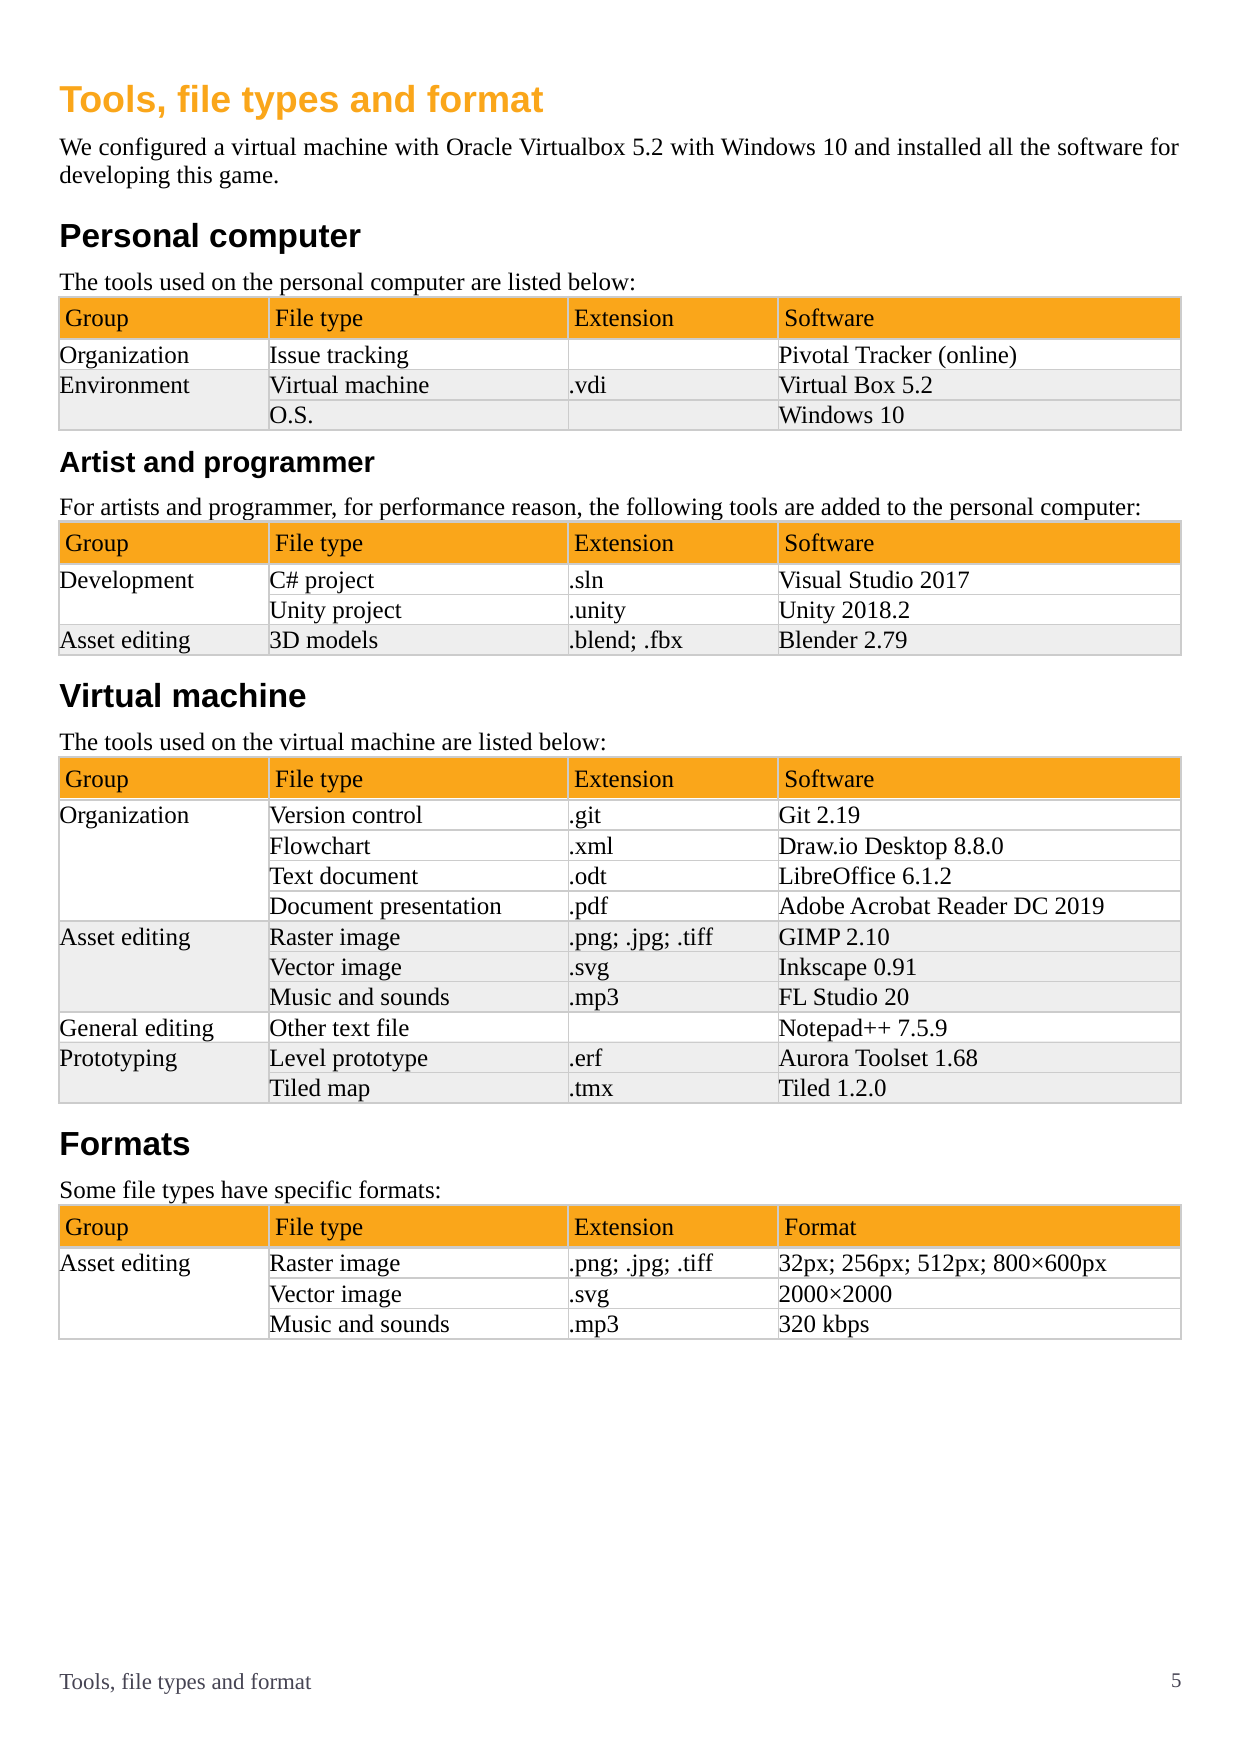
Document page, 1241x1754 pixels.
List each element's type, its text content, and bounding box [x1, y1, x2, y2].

table_cell Level prototype [270, 1043, 568, 1072]
table_cell .sln [569, 565, 778, 593]
table_cell Development [60, 565, 268, 624]
table_cell .png; .jpg; .tiff [569, 1249, 778, 1277]
table_cell Organization [60, 340, 268, 369]
table_cell O.S. [270, 401, 568, 429]
text We configured a virtual machine with Oracle Virtualbox 5.2 with Windows 10 and installed all the software for developing this game. [59, 132, 1181, 189]
table_cell Tiled 1.2.0 [779, 1073, 1180, 1102]
table_cell Asset editing [60, 1249, 268, 1338]
table_cell .pdf [569, 892, 778, 920]
text The tools used on the personal computer are listed below: [59, 267, 1181, 296]
table_cell Pivotal Tracker (online) [779, 340, 1180, 369]
table_header Extension [569, 758, 777, 798]
table_cell Virtual Box 5.2 [779, 370, 1180, 399]
table_cell Vector image [270, 952, 568, 981]
table_header Extension [569, 523, 777, 563]
table_cell Music and sounds [270, 1309, 568, 1338]
table_cell Text document [270, 861, 568, 890]
table_cell Prototyping [60, 1043, 268, 1072]
table_cell Flowchart [270, 831, 568, 859]
table_cell Blender 2.79 [779, 625, 1180, 654]
table_cell Asset editing [60, 625, 268, 654]
table_cell FL Studio 20 [779, 982, 1180, 1011]
table_cell Other text file [270, 1013, 568, 1041]
table_cell Document presentation [270, 892, 568, 920]
table_cell General editing [60, 1013, 268, 1041]
table_cell Raster image [270, 922, 568, 951]
table_cell GIMP 2.10 [779, 922, 1180, 951]
table_cell Vector image [270, 1279, 568, 1308]
table_cell .unity [569, 595, 778, 624]
table_cell .git [569, 801, 778, 829]
table_cell .xml [569, 831, 778, 859]
table_cell Organization [60, 801, 268, 920]
table_cell 320 kbps [779, 1309, 1180, 1338]
text The tools used on the virtual machine are listed below: [59, 727, 1181, 756]
table_cell 2000×2000 [779, 1279, 1180, 1308]
table_cell Asset editing [60, 922, 268, 951]
table_cell .svg [569, 1279, 778, 1308]
table_cell Tiled map [270, 1073, 568, 1102]
table_header Group [60, 298, 268, 338]
table_cell [569, 340, 778, 369]
table_cell 32px; 256px; 512px; 800×600px [779, 1249, 1180, 1277]
text For artists and programmer, for performance reason, the following tools are added to the personal computer: [59, 492, 1181, 520]
table_cell Adobe Acrobat Reader DC 2019 [779, 892, 1180, 920]
subtitle Formats [59, 1124, 1181, 1163]
table_header Group [60, 1206, 268, 1246]
table_cell .erf [569, 1043, 778, 1072]
table_header Software [779, 523, 1180, 563]
subtitle Artist and programmer [59, 446, 1181, 479]
table_cell Inkscape 0.91 [779, 952, 1180, 981]
table_cell [569, 1013, 778, 1041]
table_cell .vdi [569, 370, 778, 399]
table_cell Windows 10 [779, 401, 1180, 429]
table_cell Git 2.19 [779, 801, 1180, 829]
table_header File type [270, 523, 567, 563]
table_cell 3D models [270, 625, 568, 654]
table_header Group [60, 523, 268, 563]
table_cell Unity 2018.2 [779, 595, 1180, 624]
table_cell .tmx [569, 1073, 778, 1102]
table_cell .mp3 [569, 1309, 778, 1338]
subtitle Tools, file types and format [59, 77, 1181, 120]
table_cell .odt [569, 861, 778, 890]
table_header File type [270, 1206, 567, 1246]
table_cell C# project [270, 565, 568, 593]
table_cell Issue tracking [270, 340, 568, 369]
table_header Extension [569, 1206, 777, 1246]
table_header Format [779, 1206, 1180, 1246]
table_cell Unity project [270, 595, 568, 624]
table_cell .blend; .fbx [569, 625, 778, 654]
table_header Group [60, 758, 268, 798]
table_cell .svg [569, 952, 778, 981]
text Some file types have specific formats: [59, 1175, 1181, 1204]
table_cell .mp3 [569, 982, 778, 1011]
table_cell [569, 401, 778, 429]
table_cell Music and sounds [270, 982, 568, 1011]
table_cell Notepad++ 7.5.9 [779, 1013, 1180, 1041]
table_cell Visual Studio 2017 [779, 565, 1180, 593]
table_cell LibreOffice 6.1.2 [779, 861, 1180, 890]
subtitle Personal computer [59, 216, 1181, 254]
table_header Extension [569, 298, 777, 338]
subtitle Virtual machine [59, 676, 1181, 715]
table_cell Version control [270, 801, 568, 829]
table_header File type [270, 298, 567, 338]
table_cell Aurora Toolset 1.68 [779, 1043, 1180, 1072]
table_cell Raster image [270, 1249, 568, 1277]
table_header Software [779, 298, 1180, 338]
table_cell Virtual machine [270, 370, 568, 399]
table_cell Draw.io Desktop 8.8.0 [779, 831, 1180, 859]
table_header File type [270, 758, 567, 798]
table_header Software [779, 758, 1180, 798]
table_cell Environment [60, 370, 268, 399]
table_cell .png; .jpg; .tiff [569, 922, 778, 951]
